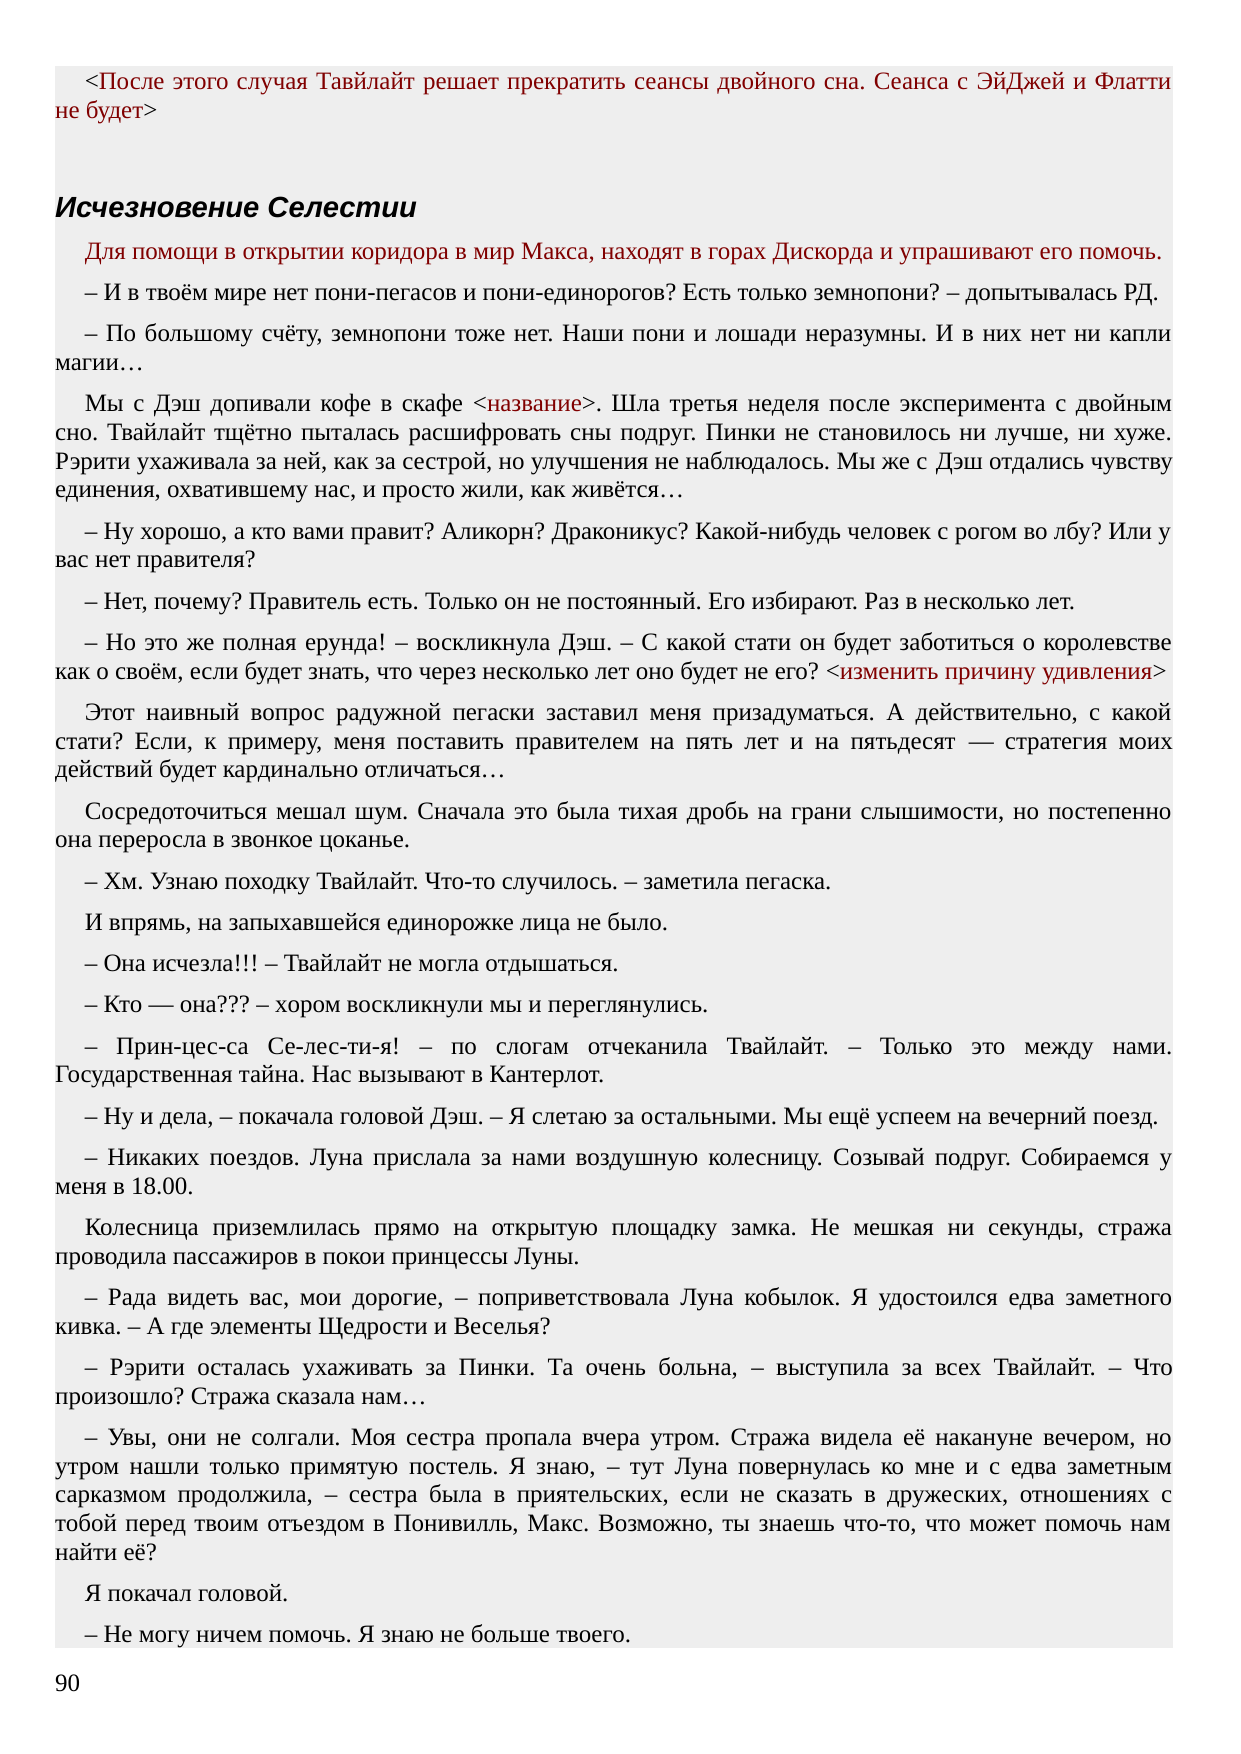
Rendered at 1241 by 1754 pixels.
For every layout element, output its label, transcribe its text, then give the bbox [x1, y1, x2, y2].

text – Увы, они не солгали. Моя сестра пропала вчера утром. Стража видела её накануне вечером, но утром нашли только примятую постель. Я знаю, – тут Луна повернулась ко мне и с едва заметным сарказмом продолжила, – сестра была в приятельских, если не сказать в дружеских, отношениях с тобой перед твоим отъездом в Понивилль, Макс. Возможно, ты знаешь что-то, что может помочь нам найти её? [55, 1422, 1173, 1566]
text – Хм. Узнаю походку Твайлайт. Что-то случилось. – заметила пегаска. [55, 866, 1173, 894]
text <После этого случая Тавйлайт решает прекратить сеансы двойного сна. Сеанса с ЭйДжей и Флатти не будет> [55, 66, 1173, 123]
text Колесница приземлилась прямо на открытую площадку замка. Не мешкая ни секунды, стража проводила пассажиров в покои принцессы Луны. [55, 1212, 1173, 1269]
text Сосредоточиться мешал шум. Сначала это была тихая дробь на грани слышимости, но постепенно она переросла в звонкое цоканье. [55, 796, 1173, 853]
text Для помощи в открытии коридора в мир Макса, находят в горах Дискорда и упрашивают его помочь. [55, 236, 1173, 264]
text Я покачал головой. [55, 1578, 1173, 1607]
text И впрямь, на запыхавшейся единорожке лица не было. [55, 907, 1173, 936]
text – Не могу ничем помочь. Я знаю не больше твоего. [55, 1619, 1173, 1648]
text Этот наивный вопрос радужной пегаски заставил меня призадуматься. А действительно, с какой стати? Если, к примеру, меня поставить правителем на пять лет и на пятьдесят — стратегия моих действий будет кардинально отличаться… [55, 697, 1173, 783]
text – Рада видеть вас, мои дорогие, – поприветствовала Луна кобылок. Я удостоился едва заметного кивка. – А где элементы Щедрости и Веселья? [55, 1282, 1173, 1339]
text – Рэрити осталась ухаживать за Пинки. Та очень больна, – выступила за всех Твайлайт. – Что произошло? Стража сказала нам… [55, 1352, 1173, 1409]
text – По большому счёту, земнопони тоже нет. Наши пони и лошади неразумны. И в них нет ни капли магии… [55, 318, 1173, 376]
text – Ну хорошо, а кто вами правит? Аликорн? Драконикус? Какой-нибудь человек с рогом во лбу? Или у вас нет правителя? [55, 516, 1173, 573]
text Мы с Дэш допивали кофе в cкафе <название>. Шла третья неделя после эксперимента с двойным сно. Твайлайт тщётно пыталась расшифровать сны подруг. Пинки не становилось ни лучше, ни хуже. Рэрити ухаживала за ней, как за сестрой, но улучшения не наблюдалось. Мы же с Дэш отдались чувству единения, охватившему нас, и просто жили, как живётся… [55, 388, 1173, 503]
text – Она исчезла!!! – Твайлайт не могла отдышаться. [55, 948, 1173, 977]
text – Но это же полная ерунда! – воскликнула Дэш. – С какой стати он будет заботиться о королевстве как о своём, если будет знать, что через несколько лет оно будет не его? <изменить причину удивления> [55, 627, 1173, 684]
text – Кто — она??? – хором воскликнули мы и переглянулись. [55, 989, 1173, 1018]
subtitle Исчезновение Селестии [55, 190, 1173, 223]
text – Нет, почему? Правитель есть. Только он не постоянный. Его избирают. Раз в несколько лет. [55, 586, 1173, 614]
text – Ну и дела, – покачала головой Дэш. – Я слетаю за остальными. Мы ещё успеем на вечерний поезд. [55, 1101, 1173, 1129]
text – И в твоём мире нет пони-пегасов и пони-единорогов? Есть только земнопони? – допытывалась РД. [55, 277, 1173, 306]
text – Прин-цес-са Се-лес-ти-я! – по слогам отчеканила Твайлайт. – Только это между нами. Государственная тайна. Нас вызывают в Кантерлот. [55, 1031, 1173, 1088]
text – Никаких поездов. Луна прислала за нами воздушную колесницу. Созывай подруг. Собираемся у меня в 18.00. [55, 1142, 1173, 1199]
